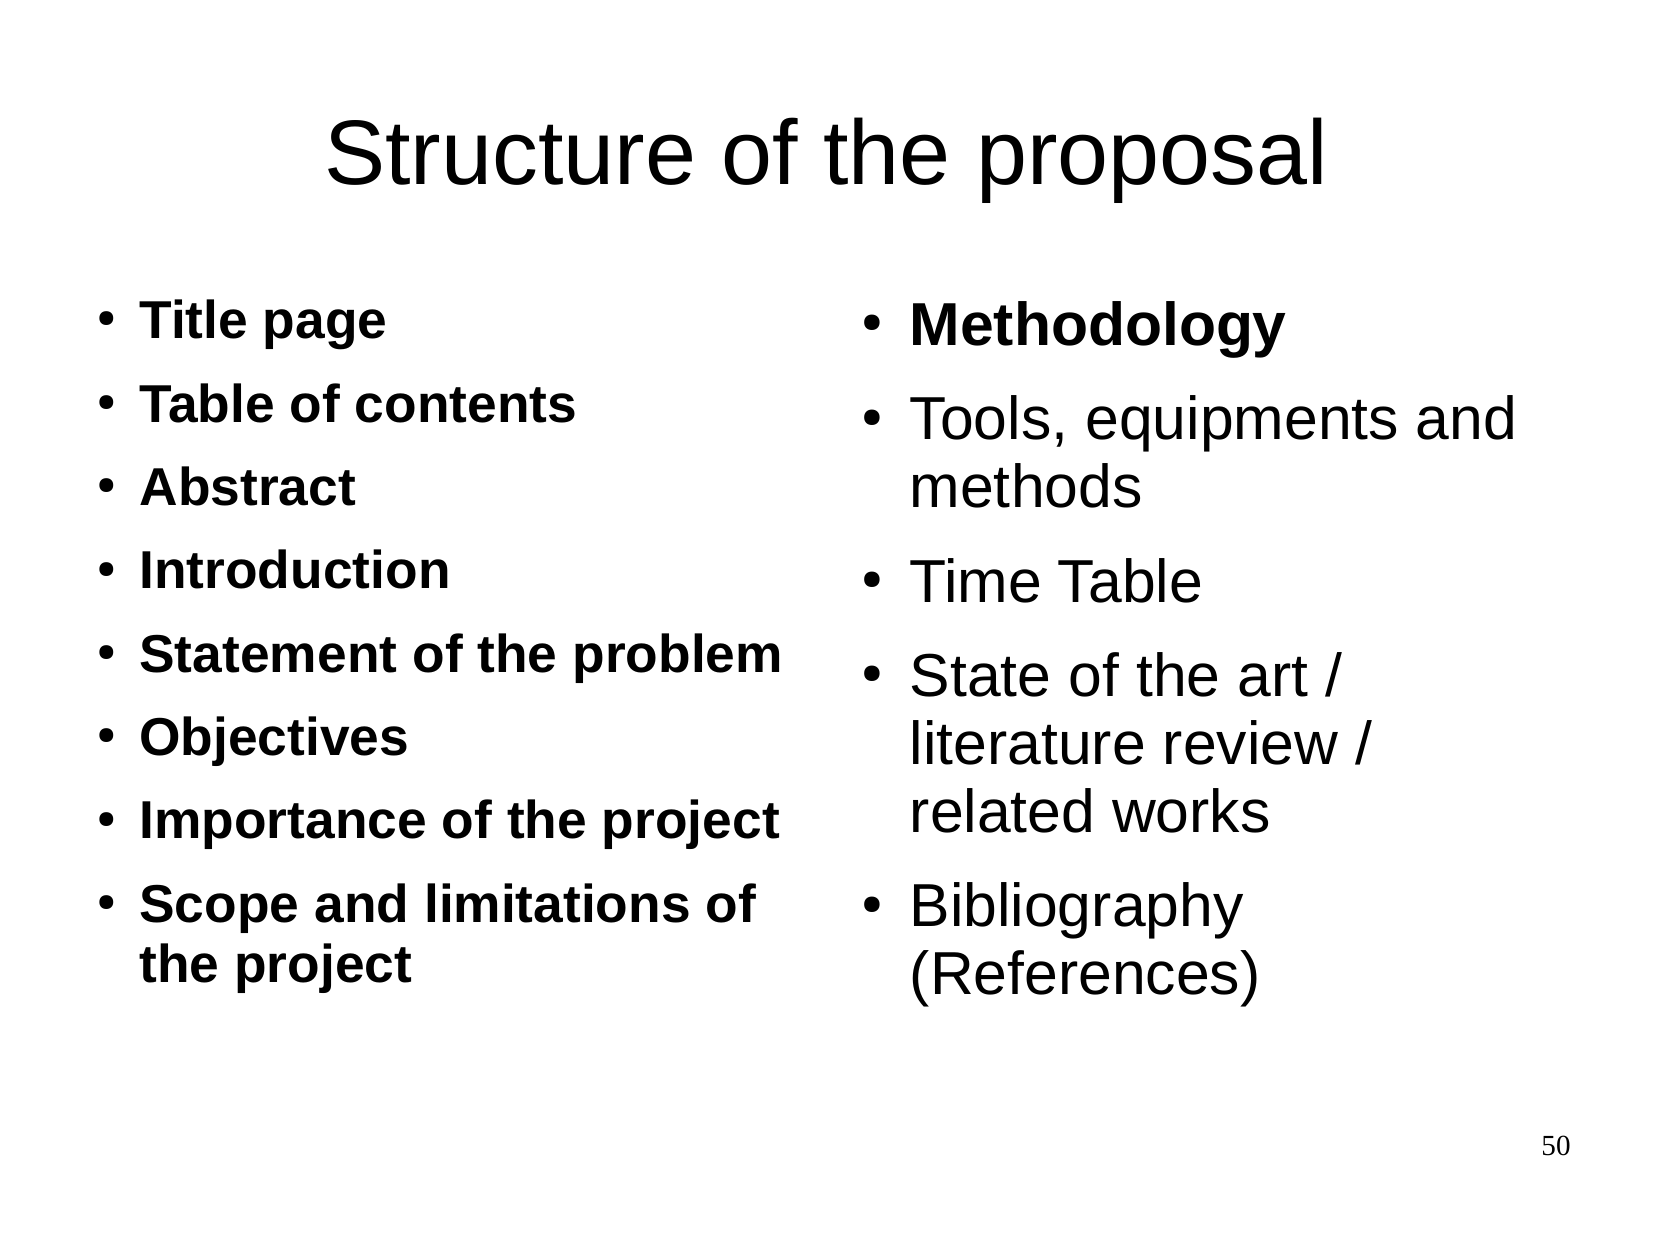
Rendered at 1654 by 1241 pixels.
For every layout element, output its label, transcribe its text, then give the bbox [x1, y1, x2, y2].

list Methodology Tools, equipments and methods Time Table State of the art / literature review / related works Bibliography (References) [845, 290, 1572, 1010]
title Structure of the proposal [82, 49, 1571, 257]
list Title page Table of contents Abstract Introduction Statement of the problem Objectives Importance of the project Scope and limitations of the project [82, 290, 809, 1010]
